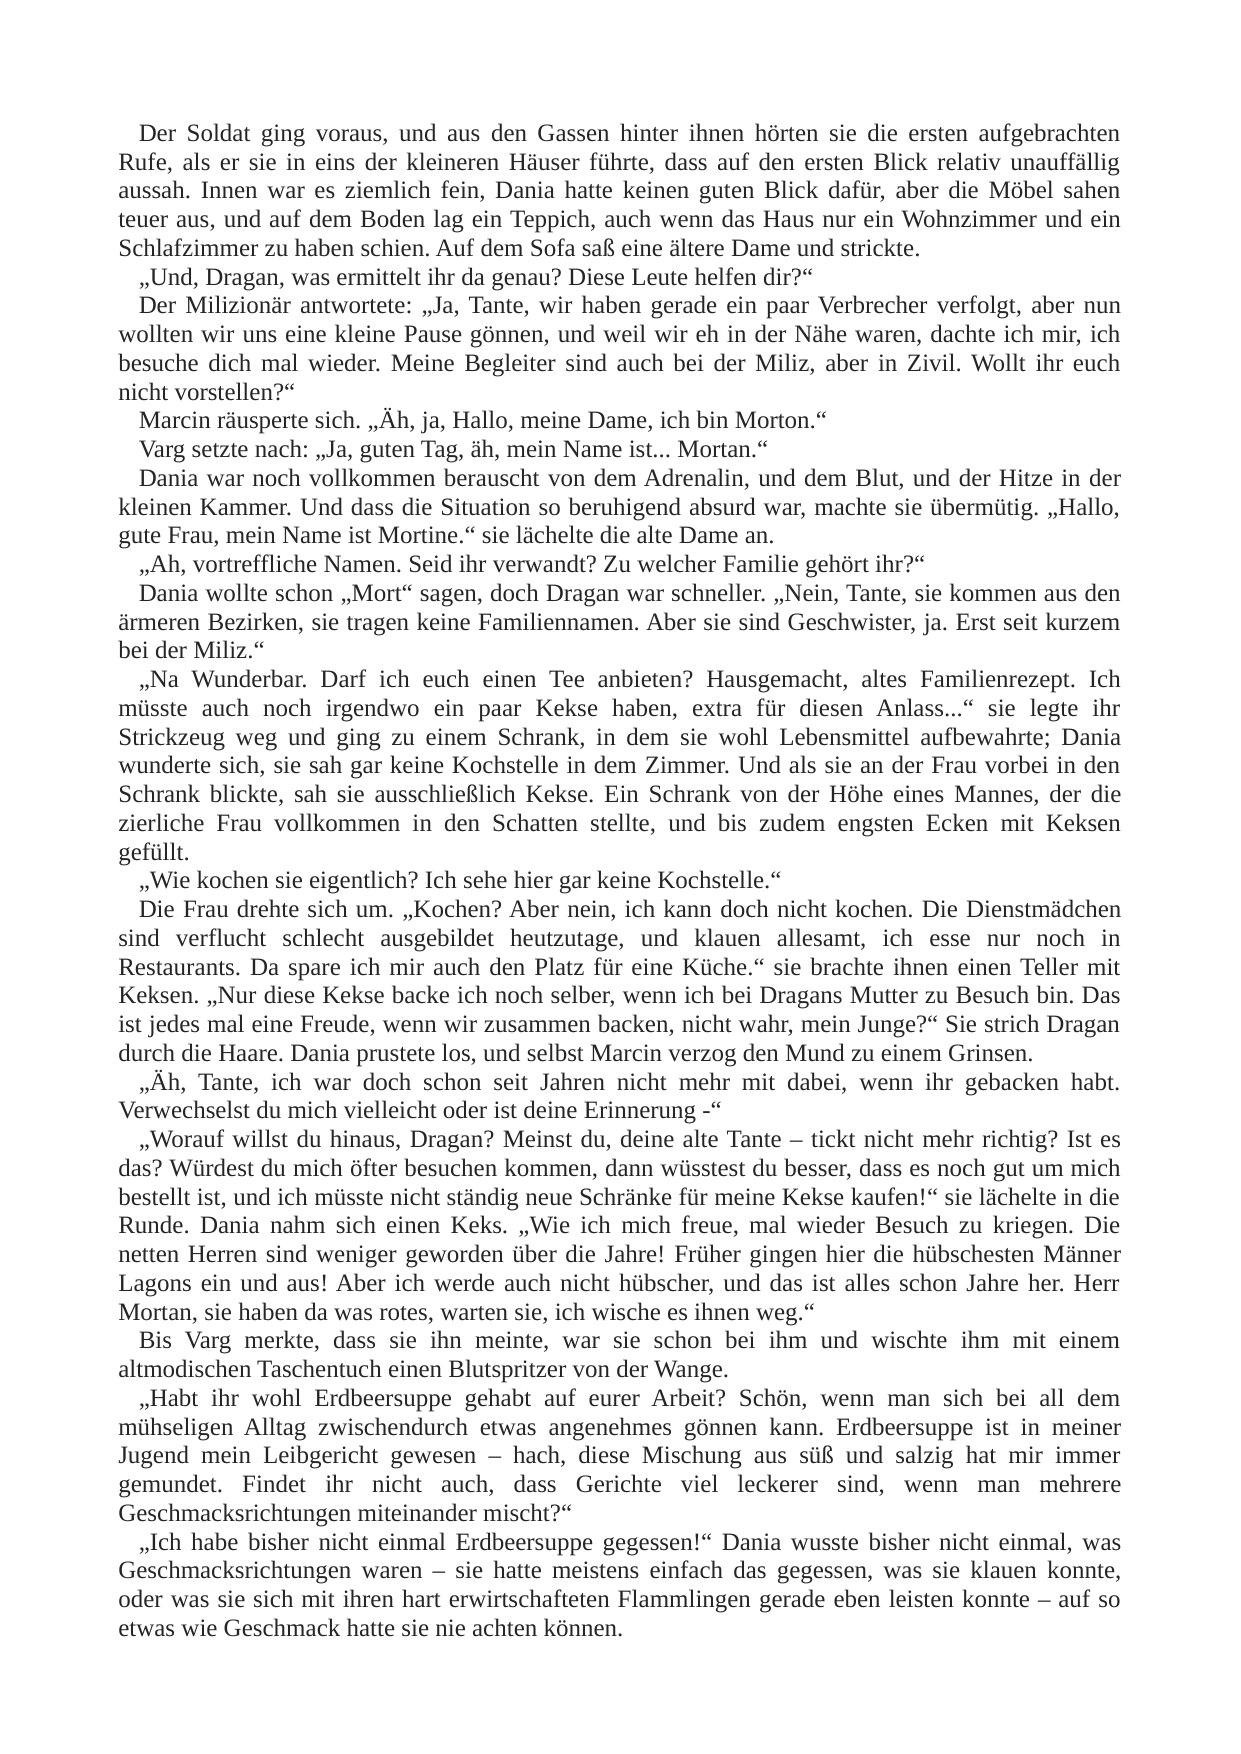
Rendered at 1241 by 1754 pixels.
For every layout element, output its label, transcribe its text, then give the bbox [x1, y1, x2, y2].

text Die Frau drehte sich um. „Kochen? Aber nein, ich kann doch nicht kochen. Die Dienstmädchen sind verflucht schlecht ausgebildet heutzutage, und klauen allesamt, ich esse nur noch in Restaurants. Da spare ich mir auch den Platz für eine Küche.“ sie brachte ihnen einen Teller mit Keksen. „Nur diese Kekse backe ich noch selber, wenn ich bei Dragans Mutter zu Besuch bin. Das ist jedes mal eine Freude, wenn wir zusammen backen, nicht wahr, mein Junge?“ Sie strich Dragan durch die Haare. Dania prustete los, und selbst Marcin verzog den Mund zu einem Grinsen. [118, 894, 1122, 1067]
text „Wie kochen sie eigentlich? Ich sehe hier gar keine Kochstelle.“ [118, 866, 1122, 894]
text „Na Wunderbar. Darf ich euch einen Tee anbieten? Hausgemacht, altes Familienrezept. Ich müsste auch noch irgendwo ein paar Kekse haben, extra für diesen Anlass...“ sie legte ihr Strickzeug weg und ging zu einem Schrank, in dem sie wohl Lebensmittel aufbewahrte; Dania wunderte sich, sie sah gar keine Kochstelle in dem Zimmer. Und als sie an der Frau vorbei in den Schrank blickte, sah sie ausschließlich Kekse. Ein Schrank von der Höhe eines Mannes, der die zierliche Frau vollkommen in den Schatten stellte, und bis zudem engsten Ecken mit Keksen gefüllt. [118, 664, 1122, 866]
text „Worauf willst du hinaus, Dragan? Meinst du, deine alte Tante – tickt nicht mehr richtig? Ist es das? Würdest du mich öfter besuchen kommen, dann wüsstest du besser, dass es noch gut um mich bestellt ist, und ich müsste nicht ständig neue Schränke für meine Kekse kaufen!“ sie lächelte in die Runde. Dania nahm sich einen Keks. „Wie ich mich freue, mal wieder Besuch zu kriegen. Die netten Herren sind weniger geworden über die Jahre! Früher gingen hier die hübschesten Männer Lagons ein und aus! Aber ich werde auch nicht hübscher, und das ist alles schon Jahre her. Herr Mortan, sie haben da was rotes, warten sie, ich wische es ihnen weg.“ [118, 1124, 1122, 1326]
text „Und, Dragan, was ermittelt ihr da genau? Diese Leute helfen dir?“ [118, 262, 1122, 291]
text „Ich habe bisher nicht einmal Erdbeersuppe gegessen!“ Dania wusste bisher nicht einmal, was Geschmacksrichtungen waren – sie hatte meistens einfach das gegessen, was sie klauen konnte, oder was sie sich mit ihren hart erwirtschafteten Flammlingen gerade eben leisten konnte – auf so etwas wie Geschmack hatte sie nie achten können. [118, 1527, 1122, 1642]
text „Habt ihr wohl Erdbeersuppe gehabt auf eurer Arbeit? Schön, wenn man sich bei all dem mühseligen Alltag zwischendurch etwas angenehmes gönnen kann. Erdbeersuppe ist in meiner Jugend mein Leibgericht gewesen – hach, diese Mischung aus süß und salzig hat mir immer gemundet. Findet ihr nicht auch, dass Gerichte viel leckerer sind, wenn man mehrere Geschmacksrichtungen miteinander mischt?“ [118, 1383, 1122, 1527]
text „Äh, Tante, ich war doch schon seit Jahren nicht mehr mit dabei, wenn ihr gebacken habt. Verwechselst du mich vielleicht oder ist deine Erinnerung -“ [118, 1067, 1122, 1124]
text Der Milizionär antwortete: „Ja, Tante, wir haben gerade ein paar Verbrecher verfolgt, aber nun wollten wir uns eine kleine Pause gönnen, und weil wir eh in der Nähe waren, dachte ich mir, ich besuche dich mal wieder. Meine Begleiter sind auch bei der Miliz, aber in Zivil. Wollt ihr euch nicht vorstellen?“ [118, 291, 1122, 406]
text Bis Varg merkte, dass sie ihn meinte, war sie schon bei ihm und wischte ihm mit einem altmodischen Taschentuch einen Blutspritzer von der Wange. [118, 1326, 1122, 1383]
text Varg setzte nach: „Ja, guten Tag, äh, mein Name ist... Mortan.“ [118, 434, 1122, 463]
text Der Soldat ging voraus, und aus den Gassen hinter ihnen hörten sie die ersten aufgebrachten Rufe, als er sie in eins der kleineren Häuser führte, dass auf den ersten Blick relativ unauffällig aussah. Innen war es ziemlich fein, Dania hatte keinen guten Blick dafür, aber die Möbel sahen teuer aus, und auf dem Boden lag ein Teppich, auch wenn das Haus nur ein Wohnzimmer und ein Schlafzimmer zu haben schien. Auf dem Sofa saß eine ältere Dame und strickte. [118, 118, 1122, 262]
text Dania war noch vollkommen berauscht von dem Adrenalin, und dem Blut, und der Hitze in der kleinen Kammer. Und dass die Situation so beruhigend absurd war, machte sie übermütig. „Hallo, gute Frau, mein Name ist Mortine.“ sie lächelte die alte Dame an. [118, 463, 1122, 549]
text „Ah, vortreffliche Namen. Seid ihr verwandt? Zu welcher Familie gehört ihr?“ [118, 549, 1122, 578]
text Dania wollte schon „Mort“ sagen, doch Dragan war schneller. „Nein, Tante, sie kommen aus den ärmeren Bezirken, sie tragen keine Familiennamen. Aber sie sind Geschwister, ja. Erst seit kurzem bei der Miliz.“ [118, 578, 1122, 664]
text Marcin räusperte sich. „Äh, ja, Hallo, meine Dame, ich bin Morton.“ [118, 406, 1122, 434]
